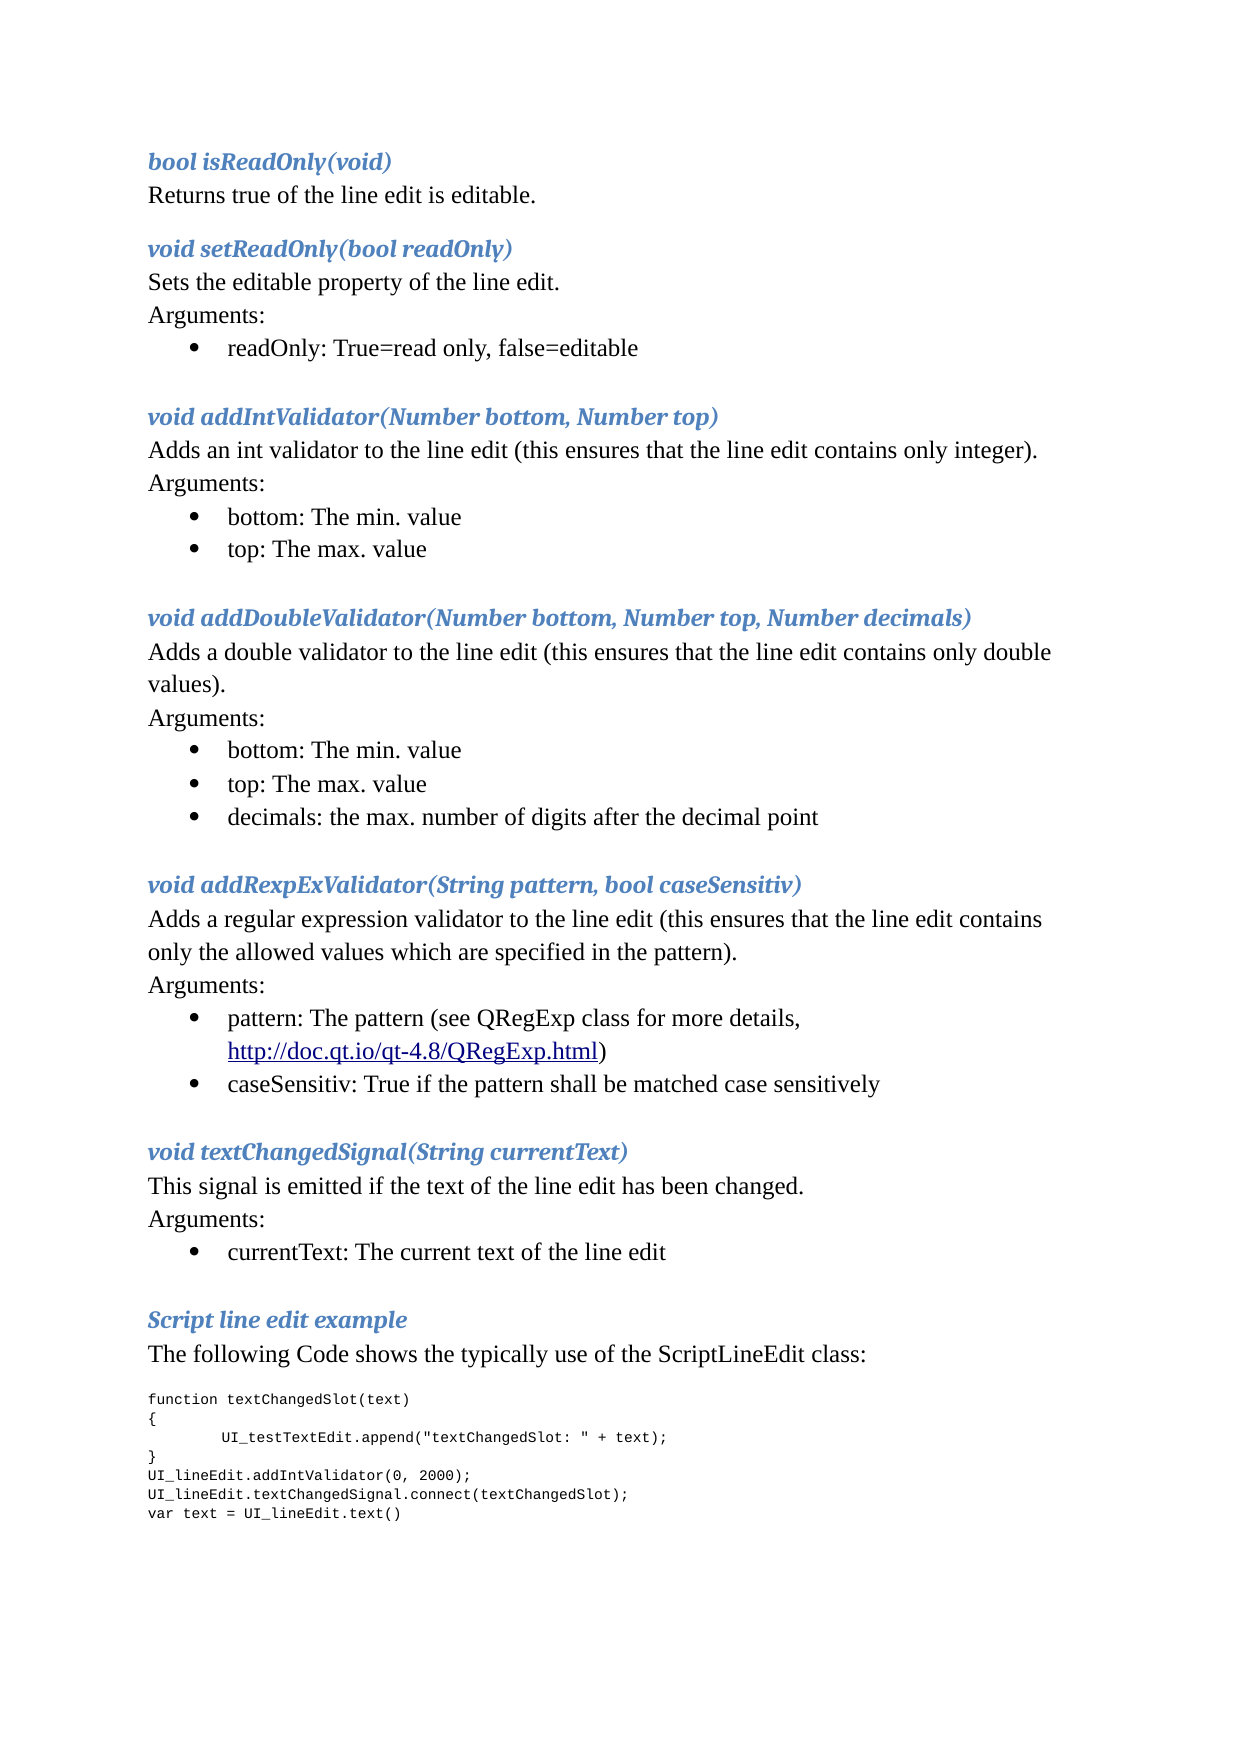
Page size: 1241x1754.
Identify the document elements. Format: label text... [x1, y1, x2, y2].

list bottom: The min. value [190, 502, 1093, 530]
text Adds a double validator to the line edit (this ensures that the line edit contains only double values). [148, 637, 1093, 698]
list readOnly: True=read only, false=editable [190, 333, 1093, 362]
text var text = UI_lineEdit.text() [148, 1506, 1093, 1523]
list top: The max. value [190, 769, 1093, 797]
subtitle void addIntValidator(Number bottom, Number top) [148, 402, 1093, 431]
text } [148, 1449, 1093, 1466]
list caseSensitiv: True if the pattern shall be matched case sensitively [190, 1069, 1093, 1097]
text This signal is emitted if the text of the line edit has been changed. [148, 1171, 1093, 1199]
subtitle void setReadOnly(bool readOnly) [148, 234, 1093, 263]
text Arguments: [148, 970, 1093, 998]
subtitle void textChangedSignal(String currentText) [148, 1138, 1093, 1166]
text Arguments: [148, 703, 1093, 731]
text Adds a regular expression validator to the line edit (this ensures that the line edit contains only the allowed values which are specified in the pattern). [148, 904, 1093, 965]
text The following Code shows the typically use of the ScriptLineEdit class: [148, 1339, 1093, 1367]
list pattern: The pattern (see QRegExp class for more details, http://doc.qt.io/qt-4.8/QRegExp.html) [190, 1003, 1093, 1064]
text UI_lineEdit.textChangedSignal.connect(textChangedSlot); [148, 1487, 1093, 1504]
text Arguments: [148, 468, 1093, 497]
text Arguments: [148, 301, 1093, 329]
text Adds an int validator to the line edit (this ensures that the line edit contains only integer). [148, 436, 1093, 464]
list currentText: The current text of the line edit [190, 1237, 1093, 1266]
list decimals: the max. number of digits after the decimal point [190, 802, 1093, 830]
subtitle bool isReadOnly(void) [148, 148, 1093, 176]
text Sets the editable property of the line edit. [148, 267, 1093, 296]
subtitle void addRexpExValidator(String pattern, bool caseSensitiv) [148, 871, 1093, 899]
subtitle Script line edit example [148, 1306, 1093, 1334]
list top: The max. value [190, 534, 1093, 563]
text Arguments: [148, 1204, 1093, 1232]
text function textChangedSlot(text) [148, 1393, 1093, 1409]
text UI_testTextEdit.append("textChangedSlot: " + text); [148, 1431, 1093, 1447]
list bottom: The min. value [190, 736, 1093, 764]
text { [148, 1412, 1093, 1428]
subtitle void addDoubleValidator(Number bottom, Number top, Number decimals) [148, 603, 1093, 632]
text UI_lineEdit.addIntValidator(0, 2000); [148, 1468, 1093, 1485]
text Returns true of the line edit is editable. [148, 181, 1093, 209]
